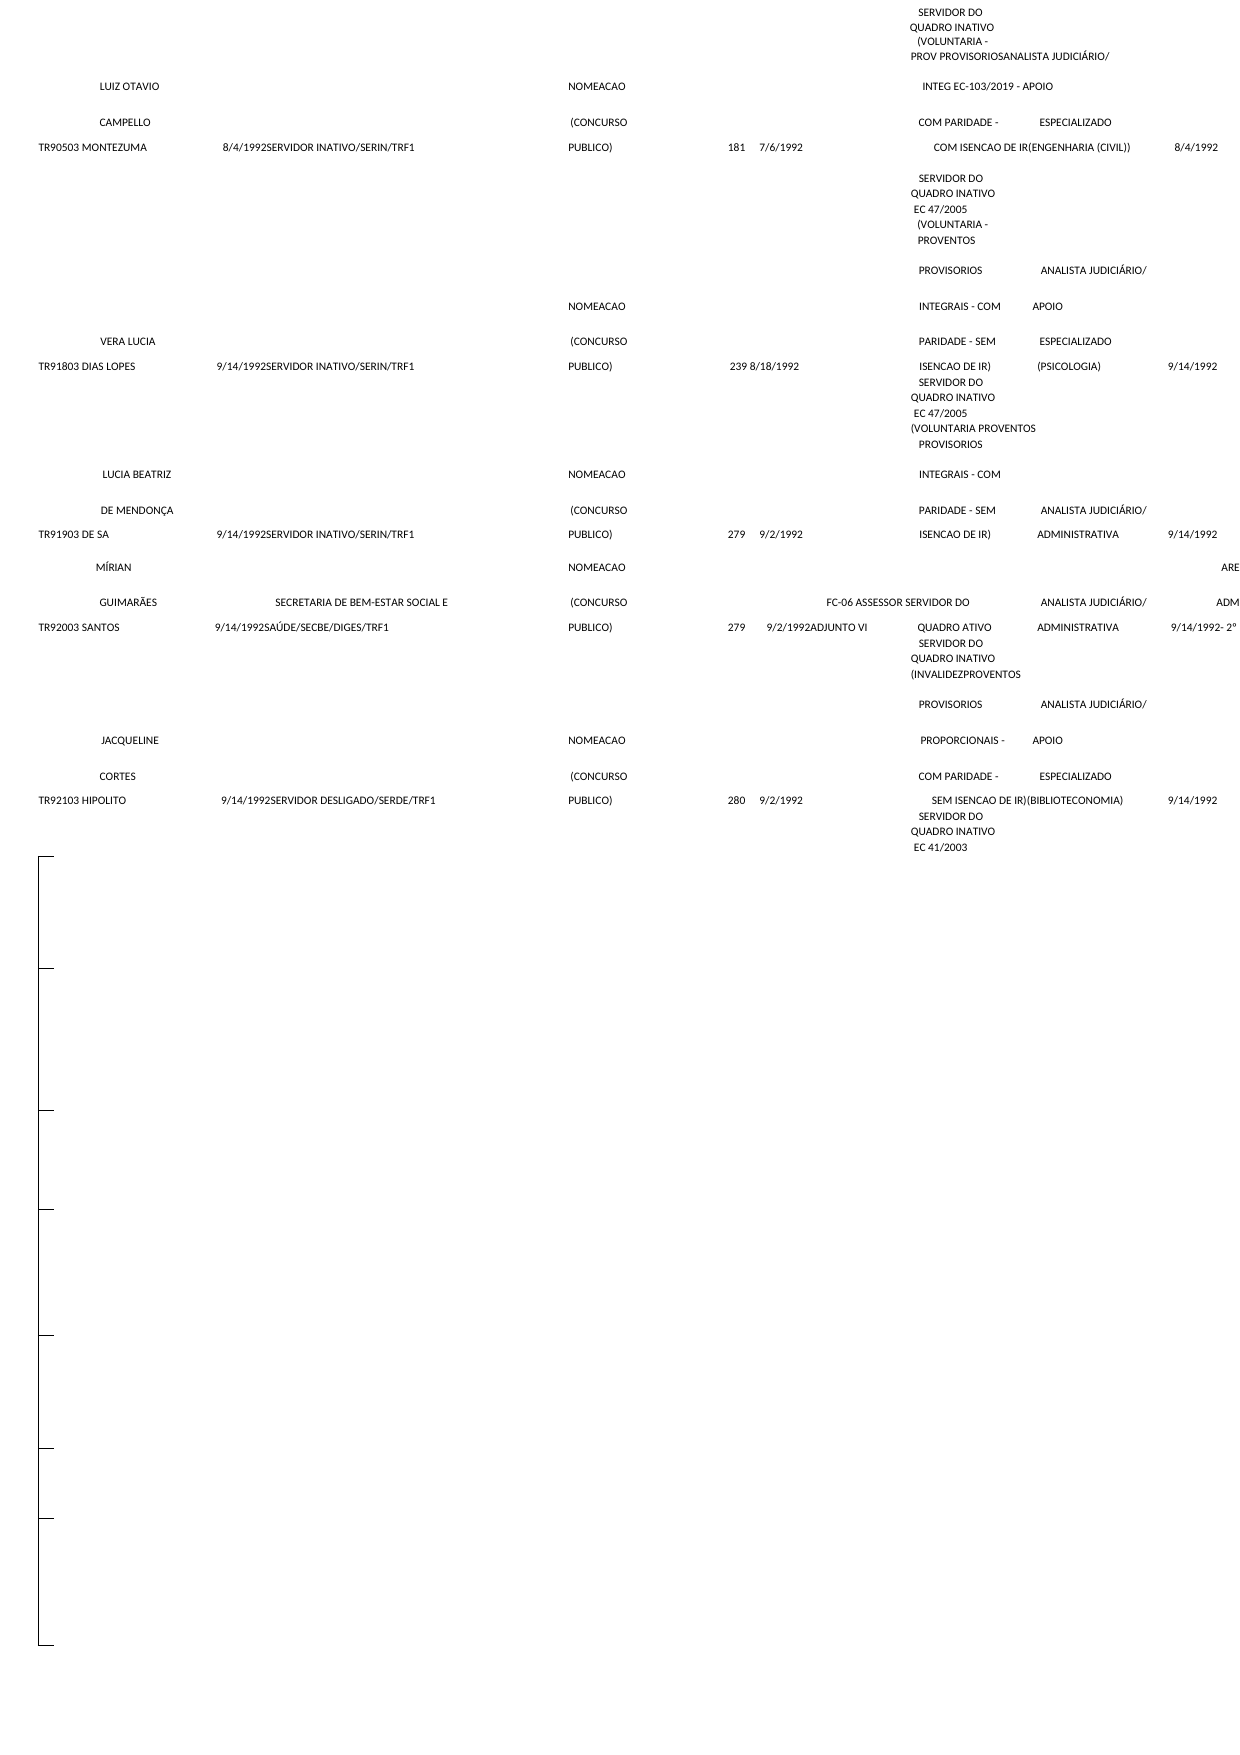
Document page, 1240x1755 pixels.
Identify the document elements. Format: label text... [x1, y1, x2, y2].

text SERVIDOR DO [748, 809, 1154, 823]
text PROVISORIOS [748, 437, 1154, 451]
text NOMEACAO INTEGRAIS - COM APOIO [38, 288, 1239, 316]
text CORTES (CONCURSO COM PARIDADE - ESPECIALIZADO [38, 758, 1239, 786]
text MÍRIAN NOMEACAO ARE [38, 549, 1239, 577]
text TR90503 MONTEZUMA 8/4/1992SERVIDOR INATIVO/SERIN/TRF1 PUBLICO) 181 7/6/1992 COM ISENCAO DE IR(ENGENHARIA (CIVIL)) 8/4/1992 [38, 140, 1239, 154]
text SERVIDOR DO [748, 171, 1154, 185]
table_header [39, 856, 58, 968]
text LUIZ OTAVIO NOMEACAO INTEG EC-103/2019 - APOIO [38, 68, 1239, 97]
table_cell [39, 1448, 58, 1518]
text TR92003 SANTOS 9/14/1992SAÚDE/SECBE/DIGES/TRF1 PUBLICO) 279 9/2/1992ADJUNTO VI QUADRO ATIVO ADMINISTRATIVA 9/14/1992- 2º [38, 620, 1239, 634]
text QUADRO INATIVO [911, 187, 1239, 201]
text VERA LUCIA (CONCURSO PARIDADE - SEM ESPECIALIZADO [38, 323, 1239, 352]
text TR92103 HIPOLITO 9/14/1992SERVIDOR DESLIGADO/SERDE/TRF1 PUBLICO) 280 9/2/1992 SEM ISENCAO DE IR)(BIBLIOTECONOMIA) 9/14/1992 [38, 793, 1239, 807]
text EC 47/2005 [748, 202, 1133, 216]
text PROV PROVISORIOSANALISTA JUDICIÁRIO/ [911, 49, 1239, 63]
table_cell [39, 968, 58, 1110]
text QUADRO INATIVO [911, 390, 1239, 404]
text SERVIDOR DO [748, 375, 1154, 389]
text EC 41/2003 [748, 840, 1133, 854]
table_cell [39, 1110, 58, 1209]
text (VOLUNTARIA - [748, 218, 1158, 232]
text (INVALIDEZPROVENTOS [911, 667, 1239, 681]
text TR91903 DE SA 9/14/1992SERVIDOR INATIVO/SERIN/TRF1 PUBLICO) 279 9/2/1992 ISENCAO DE IR) ADMINISTRATIVA 9/14/1992 [38, 528, 1239, 542]
text JACQUELINE NOMEACAO PROPORCIONAIS - APOIO [38, 722, 1239, 750]
text PROVENTOS [748, 233, 1145, 247]
text (VOLUNTARIA - [748, 34, 1158, 48]
text CAMPELLO (CONCURSO COM PARIDADE - ESPECIALIZADO [38, 104, 1239, 132]
table_cell [39, 1335, 58, 1448]
text PROVISORIOS ANALISTA JUDICIÁRIO/ [38, 252, 1239, 280]
text QUADRO INATIVO [911, 651, 1239, 665]
text GUIMARÃES SECRETARIA DE BEM-ESTAR SOCIAL E (CONCURSO FC-06 ASSESSOR SERVIDOR DO ANALISTA JUDICIÁRIO/ ADM [38, 584, 1239, 612]
text (VOLUNTARIA PROVENTOS [911, 422, 1239, 436]
text LUCIA BEATRIZ NOMEACAO INTEGRAIS - COM [38, 457, 1239, 484]
text DE MENDONÇA (CONCURSO PARIDADE - SEM ANALISTA JUDICIÁRIO/ [38, 492, 1239, 520]
table_cell [39, 1209, 58, 1335]
text TR91803 DIAS LOPES 9/14/1992SERVIDOR INATIVO/SERIN/TRF1 PUBLICO) 239 8/18/1992 ISENCAO DE IR) (PSICOLOGIA) 9/14/1992 [38, 359, 1239, 373]
text SERVIDOR DO [748, 636, 1154, 650]
text EC 47/2005 [748, 406, 1133, 420]
text QUADRO INATIVO [911, 824, 1239, 838]
table_cell [39, 1518, 58, 1645]
text PROVISORIOS ANALISTA JUDICIÁRIO/ [38, 686, 1239, 714]
